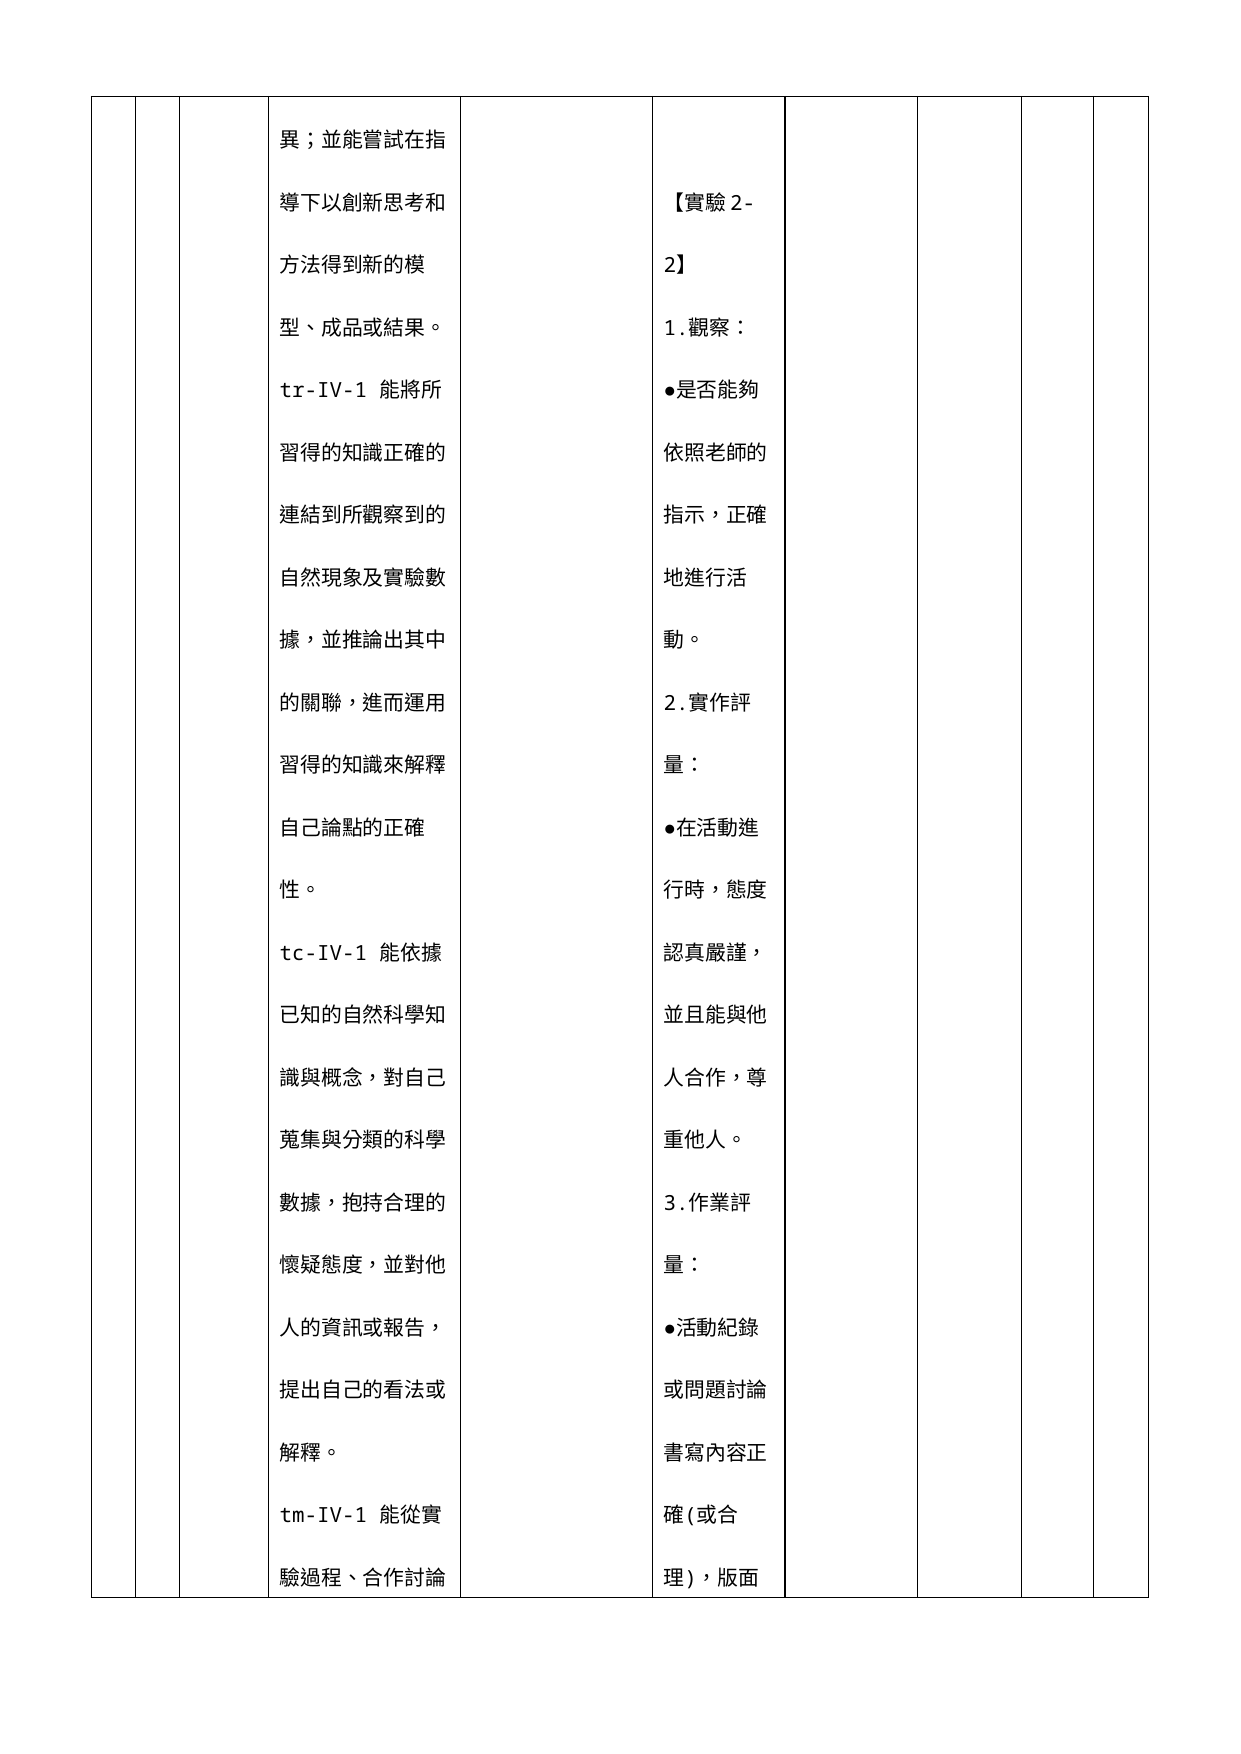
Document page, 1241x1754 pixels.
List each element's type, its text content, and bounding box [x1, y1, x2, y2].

table_cell [1094, 97, 1148, 1597]
table_cell [786, 97, 917, 1597]
table_cell [461, 97, 652, 1597]
table_cell 【實驗2-2】 1.觀察： ●是否能夠依照老師的指示，正確地進行活動。 2.實作評量： ●在活動進行時，態度認真嚴謹，並且能與他人合作，尊重他人。 3.作業評量： ●活動紀錄或問題討論書寫內容正確(或合理)，版面 [653, 97, 784, 1597]
table_cell [180, 97, 268, 1597]
table_cell [918, 97, 1021, 1597]
table_cell 異；並能嘗試在指導下以創新思考和方法得到新的模型、成品或結果。 tr-IV-1 能將所習得的知識正確的連結到所觀察到的自然現象及實驗數據，並推論出其中的關聯，進而運用習得的知識來解釋自己論點的正確性。 tc-IV-1 能依據已知的自然科學知識與概念，對自己蒐集與分類的科學數據，抱持合理的懷疑態度，並對他人的資訊或報告，提出自己的看法或解釋。 tm-IV-1 能從實驗過程、合作討論 [269, 97, 460, 1597]
table_cell [1022, 97, 1093, 1597]
table_cell [136, 97, 179, 1597]
table_cell [92, 97, 135, 1597]
